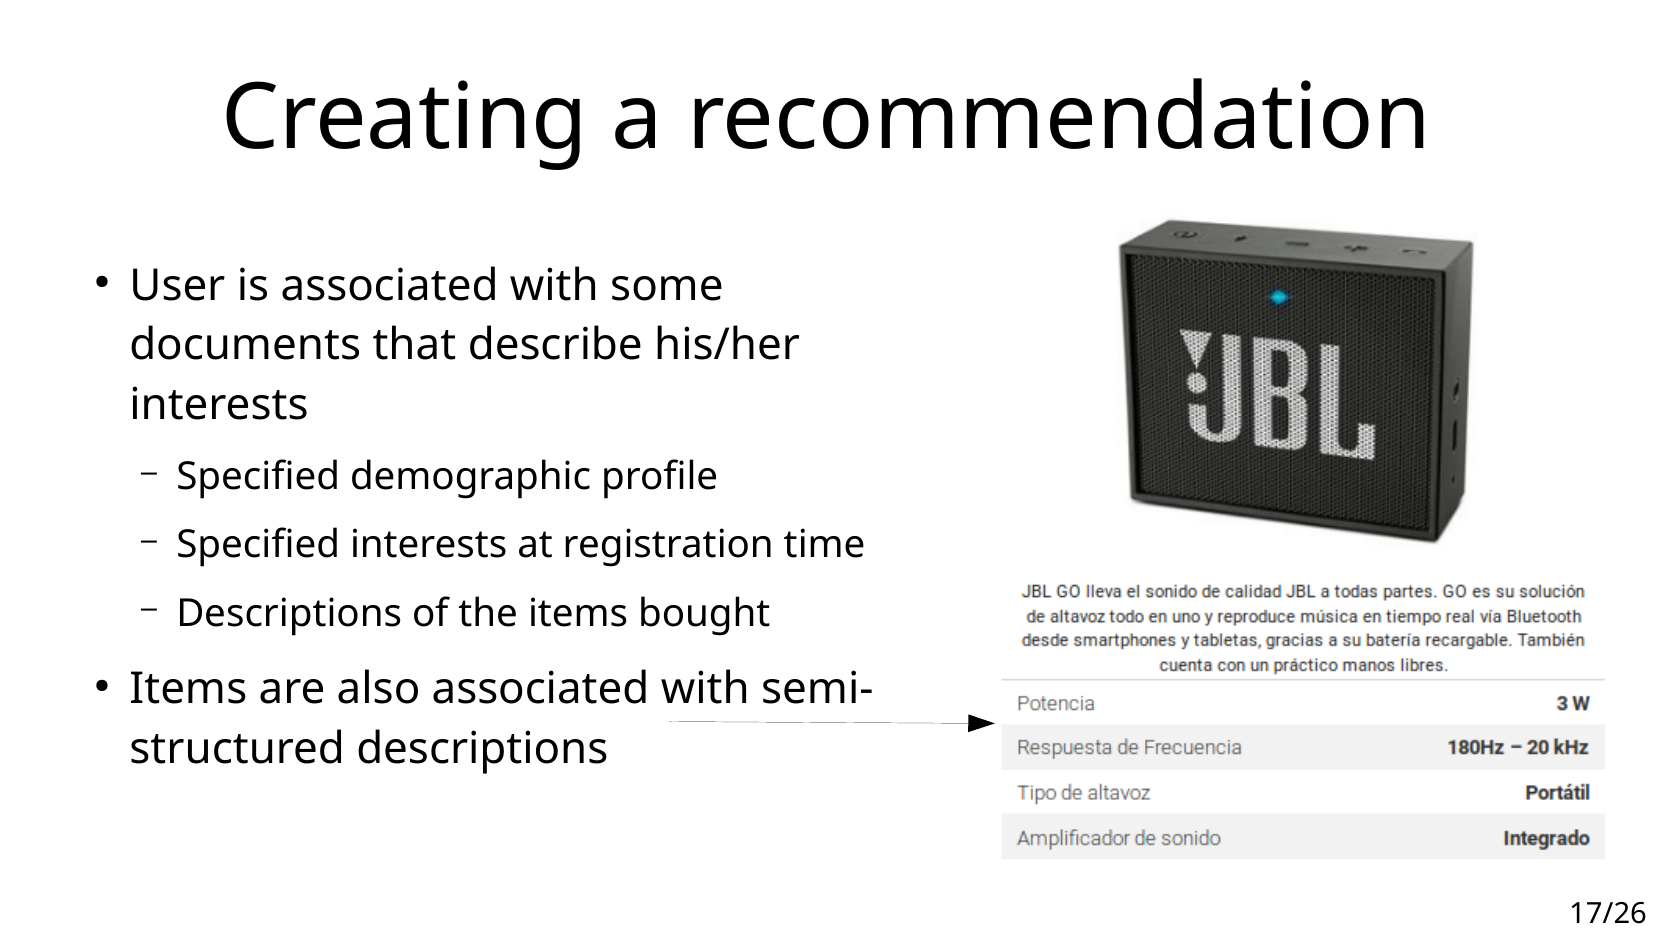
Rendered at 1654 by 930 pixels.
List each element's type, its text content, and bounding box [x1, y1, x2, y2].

list User is associated with some documents that describe his/her interests Specified demographic profile Specified interests at registration time Descriptions of the items bought Items are also associated with semi-structured descriptions [82, 252, 938, 793]
picture [997, 186, 1610, 872]
title Creating a recommendation [82, 1, 1571, 225]
